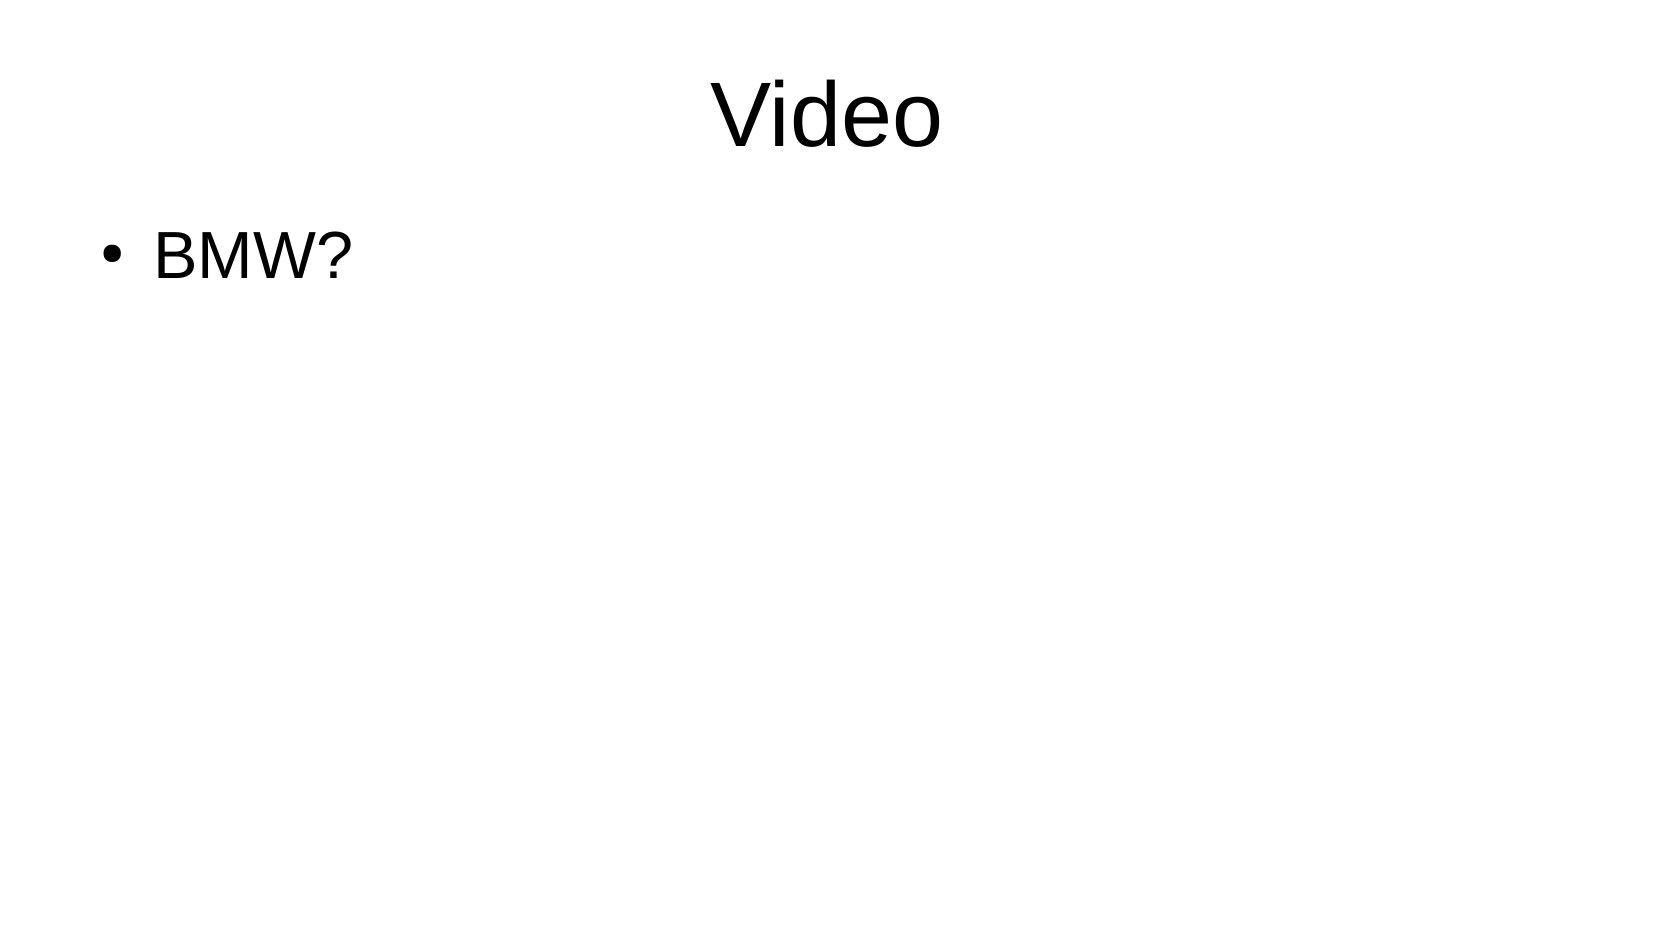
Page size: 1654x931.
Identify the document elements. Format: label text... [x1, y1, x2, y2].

title Video [82, 37, 1571, 193]
list BMW? [82, 217, 1571, 758]
